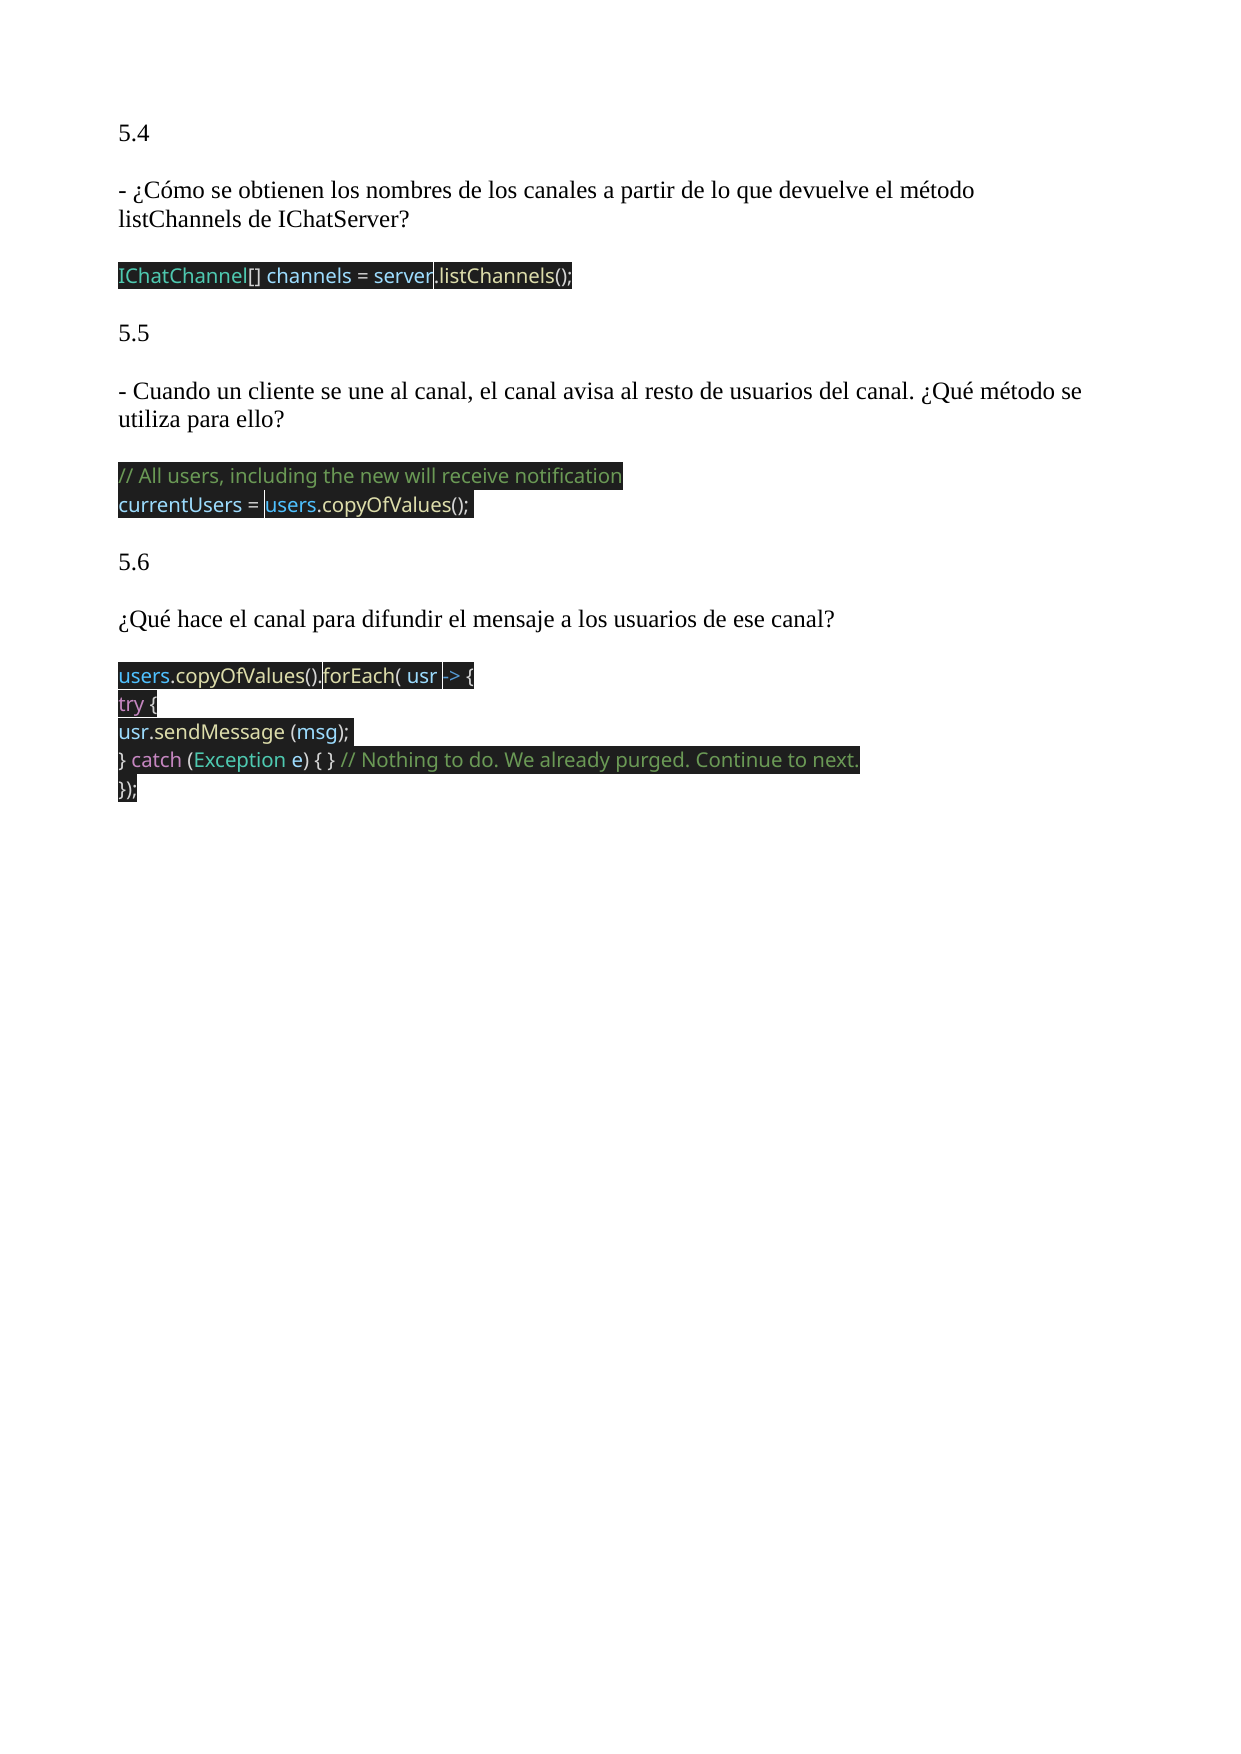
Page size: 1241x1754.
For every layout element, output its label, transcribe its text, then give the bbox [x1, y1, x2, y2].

text } catch (Exception e) { } // Nothing to do. We already purged. Continue to next. [118, 746, 1122, 774]
text 5.5 [118, 318, 1122, 347]
text usr.sendMessage (msg); [118, 717, 1122, 746]
text utiliza para ello? [118, 404, 1122, 433]
text users.copyOfValues().forEach( usr -> { [118, 662, 1122, 689]
text }); [118, 774, 1122, 802]
text 5.4 [118, 118, 1122, 147]
text IChatChannel[] channels = server.listChannels(); [118, 262, 1122, 289]
text - Cuando un cliente se une al canal, el canal avisa al resto de usuarios del canal. ¿Qué método se [118, 376, 1122, 404]
text ¿Qué hace el canal para difundir el mensaje a los usuarios de ese canal? [118, 604, 1122, 633]
text try { [118, 689, 1122, 717]
text 5.6 [118, 547, 1122, 575]
text currentUsers = users.copyOfValues(); [118, 490, 1122, 518]
text - ¿Cómo se obtienen los nombres de los canales a partir de lo que devuelve el método [118, 176, 1122, 204]
text listChannels de IChatServer? [118, 204, 1122, 233]
text // All users, including the new will receive notification [118, 462, 1122, 490]
